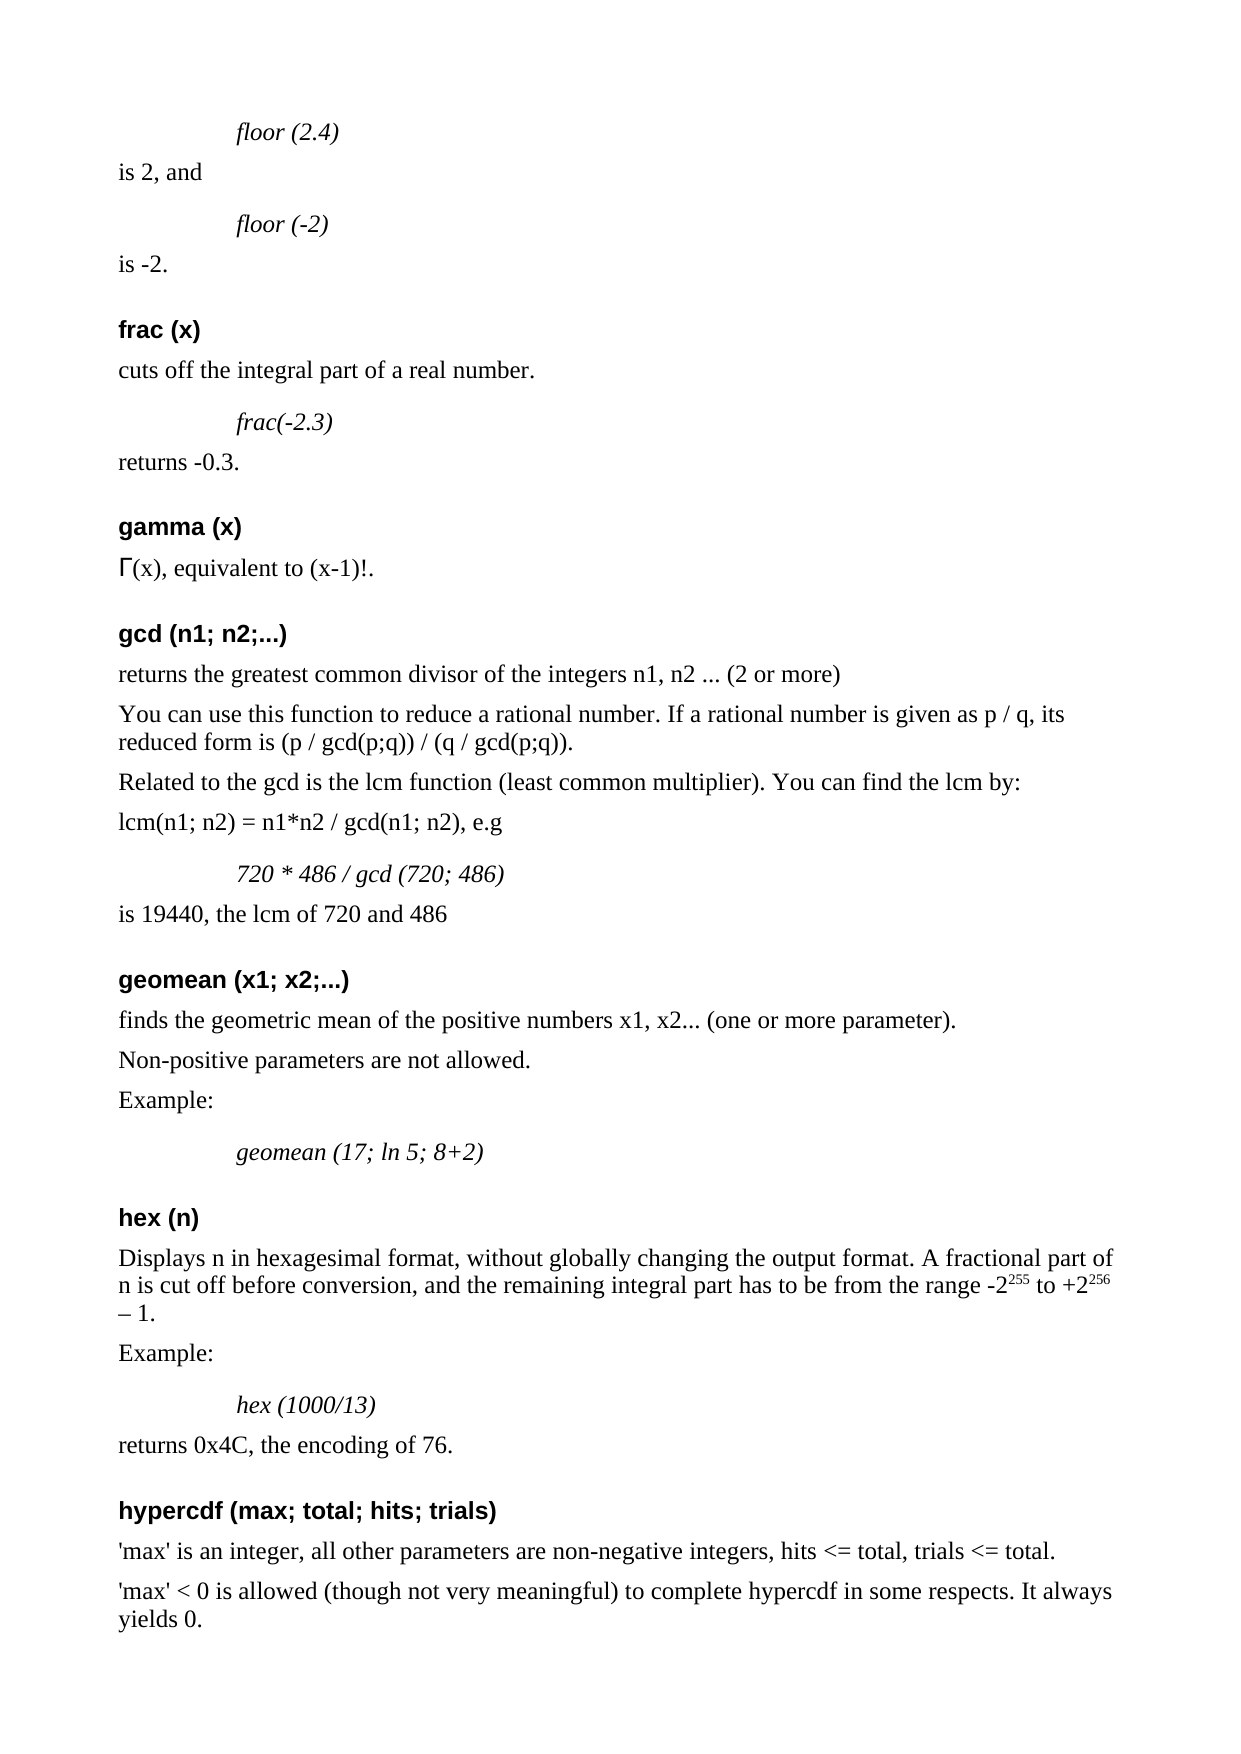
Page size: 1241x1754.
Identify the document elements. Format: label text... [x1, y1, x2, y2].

text hex (1000/13) [236, 1391, 1122, 1419]
text 720 * 486 / gcd (720; 486) [236, 860, 1122, 888]
text returns the greatest common divisor of the integers n1, n2 ... (2 or more) [118, 660, 1122, 688]
text returns 0x4C, the encoding of 76. [118, 1431, 1122, 1459]
text Displays n in hexagesimal format, without globally changing the output format. A fractional part of n is cut off before conversion, and the remaining integral part has to be from the range -2255 to +2256 – 1. [118, 1244, 1122, 1327]
text returns -0.3. [118, 448, 1122, 476]
text is 2, and [118, 158, 1122, 186]
text lcm(n1; n2) = n1*n2 / gcd(n1; n2), e.g [118, 808, 1122, 836]
text floor (2.4) [236, 118, 1122, 146]
subtitle hex (n) [118, 1203, 1122, 1231]
text Example: [118, 1339, 1122, 1367]
text is 19440, the lcm of 720 and 486 [118, 901, 1122, 928]
text Example: [118, 1086, 1122, 1114]
text Γ(x), equivalent to (x-1)!. [118, 553, 1122, 582]
text 'max' is an integer, all other parameters are non-negative integers, hits <= total, trials <= total. [118, 1537, 1122, 1564]
text Non-positive parameters are not allowed. [118, 1046, 1122, 1074]
subtitle geomean (x1; x2;...) [118, 966, 1122, 993]
text is -2. [118, 250, 1122, 278]
subtitle frac (x) [118, 316, 1122, 343]
text Related to the gcd is the lcm function (least common multiplier). You can find the lcm by: [118, 768, 1122, 796]
text cuts off the integral part of a real number. [118, 356, 1122, 383]
subtitle gcd (n1; n2;...) [118, 620, 1122, 648]
subtitle hypercdf (max; total; hits; trials) [118, 1497, 1122, 1524]
subtitle gamma (x) [118, 513, 1122, 541]
text 'max' < 0 is allowed (though not very meaningful) to complete hypercdf in some respects. It always yields 0. [118, 1577, 1122, 1632]
text floor (-2) [236, 210, 1122, 238]
text geomean (17; ln 5; 8+2) [236, 1138, 1122, 1166]
text finds the geometric mean of the positive numbers x1, x2... (one or more parameter). [118, 1006, 1122, 1034]
text You can use this function to reduce a rational number. If a rational number is given as p / q, its reduced form is (p / gcd(p;q)) / (q / gcd(p;q)). [118, 700, 1122, 756]
text frac(-2.3) [236, 408, 1122, 435]
